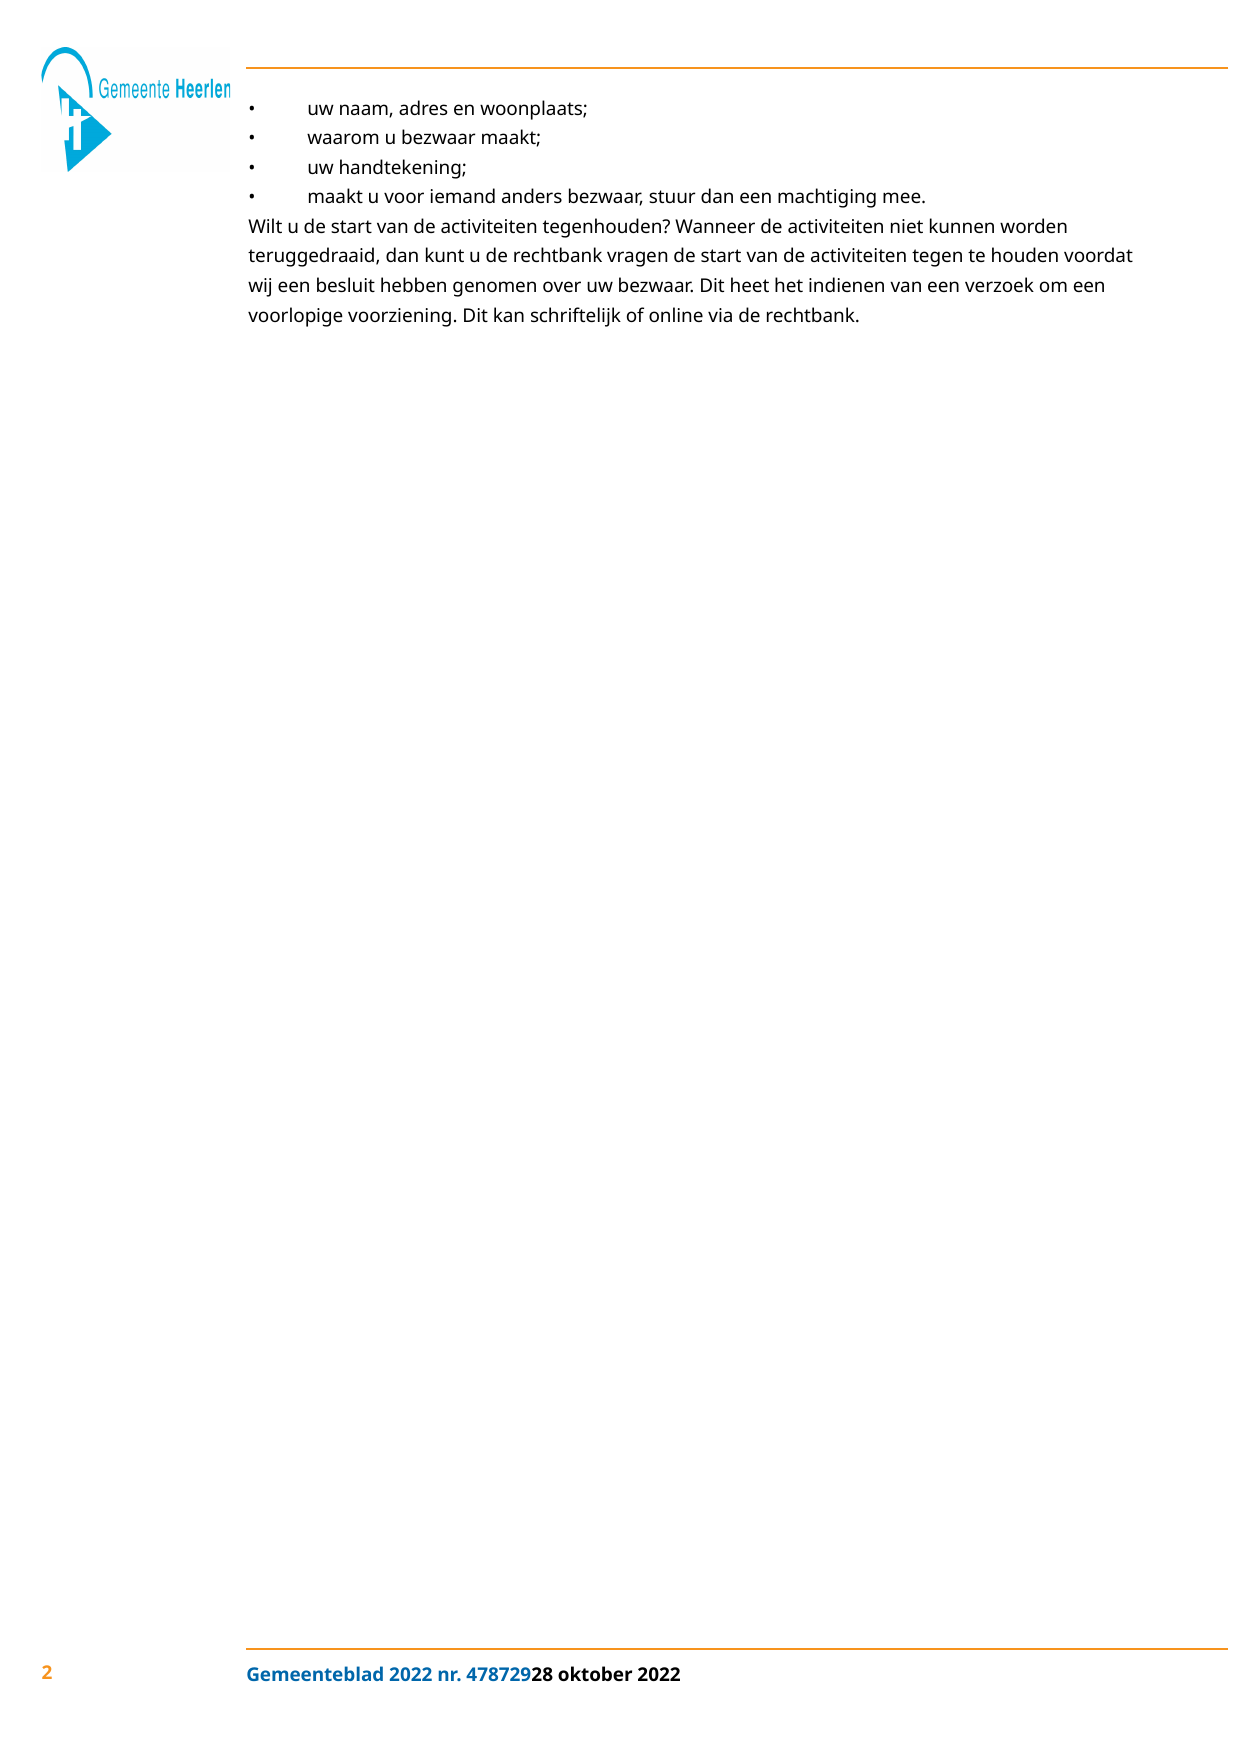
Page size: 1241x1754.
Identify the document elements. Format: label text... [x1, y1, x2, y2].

text Wilt u de start van de activiteiten tegenhouden? Wanneer de activiteiten niet kunnen worden teruggedraaid, dan kunt u de rechtbank vragen de start van de activiteiten tegen te houden voordat wij een besluit hebben genomen over uw bezwaar. Dit heet het indienen van een verzoek om een voorlopige voorziening. Dit kan schriftelijk of online via de rechtbank. [248, 213, 1152, 328]
picture [41, 47, 231, 172]
list waarom u bezwaar maakt; [248, 124, 1152, 150]
picture [41, 47, 59, 70]
list uw handtekening; [248, 154, 1152, 180]
list maakt u voor iemand anders bezwaar, stuur dan een machtiging mee. [248, 183, 1152, 209]
list uw naam, adres en woonplaats; [248, 95, 1152, 121]
